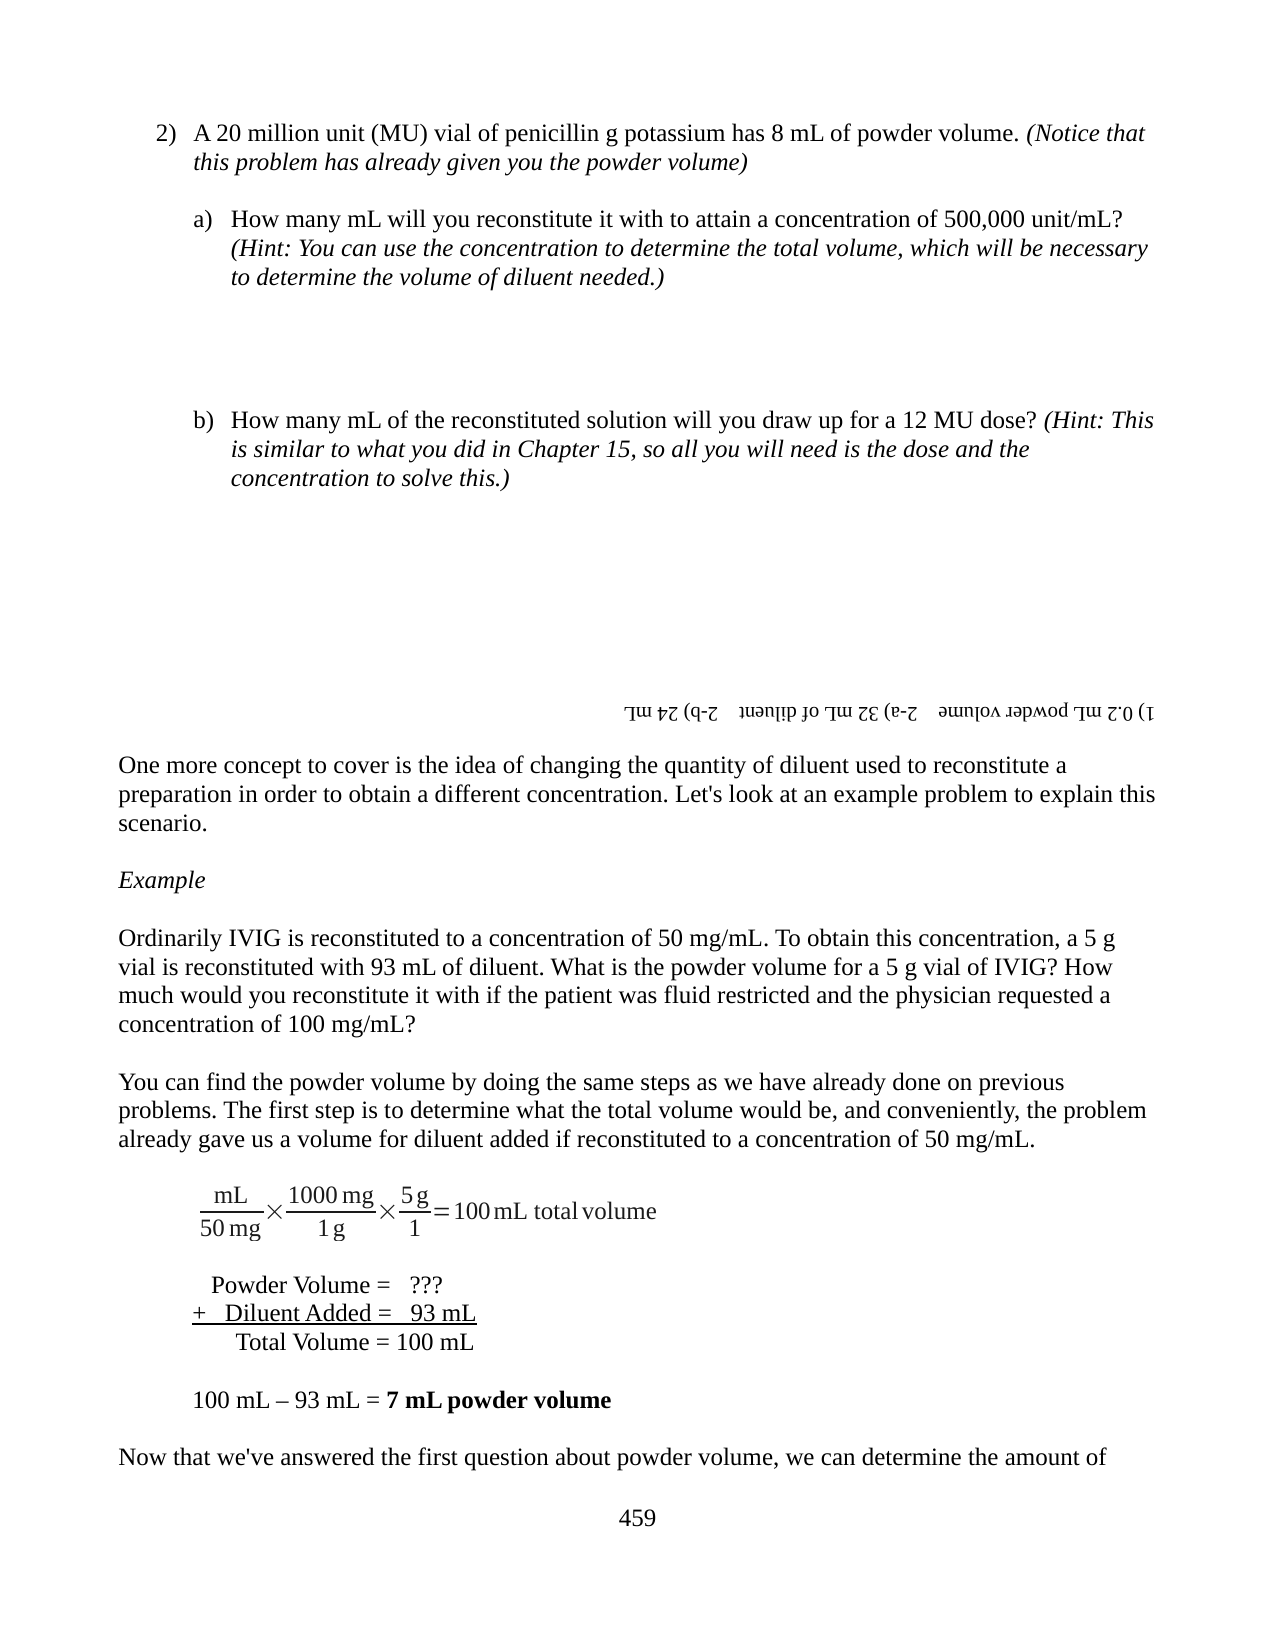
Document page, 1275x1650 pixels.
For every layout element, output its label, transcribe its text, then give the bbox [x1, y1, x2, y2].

text You can find the powder volume by doing the same steps as we have already done on previous problems. The first step is to determine what the total volume would be, and conveniently, the problem already gave us a volume for diluent added if reconstituted to a concentration of 50 mg/mL. [118, 1067, 1157, 1153]
text Example [118, 866, 1157, 894]
list A 20 million unit (MU) vial of penicillin g potassium has 8 mL of powder volume. (Notice that this problem has already given you the powder volume) [156, 118, 1157, 176]
list How many mL of the reconstituted solution will you draw up for a 12 MU dose? (Hint: This is similar to what you did in Chapter 15, so all you will need is the dose and the concentration to solve this.) [193, 406, 1157, 492]
text Powder Volume = ??? [192, 1270, 1157, 1298]
text Now that we've answered the first question about powder volume, we can determine the amount of [118, 1442, 1157, 1471]
text 100 mL – 93 mL = 7 mL powder volume [192, 1385, 1157, 1413]
text Total Volume = 100 mL [192, 1327, 1157, 1356]
text + Diluent Added = 93 mL [192, 1298, 1157, 1327]
text Ordinarily IVIG is reconstituted to a concentration of 50 mg/mL. To obtain this concentration, a 5 g vial is reconstituted with 93 mL of diluent. What is the powder volume for a 5 g vial of IVIG? How much would you reconstitute it with if the patient was fluid restricted and the physician requested a concentration of 100 mg/mL? [118, 923, 1157, 1038]
list How many mL will you reconstitute it with to attain a concentration of 500,000 unit/mL? (Hint: You can use the concentration to determine the total volume, which will be necessary to determine the volume of diluent needed.) [193, 204, 1157, 291]
text One more concept to cover is the idea of changing the quantity of diluent used to reconstitute a preparation in order to obtain a different concentration. Let's look at an example problem to explain this scenario. [118, 751, 1157, 837]
